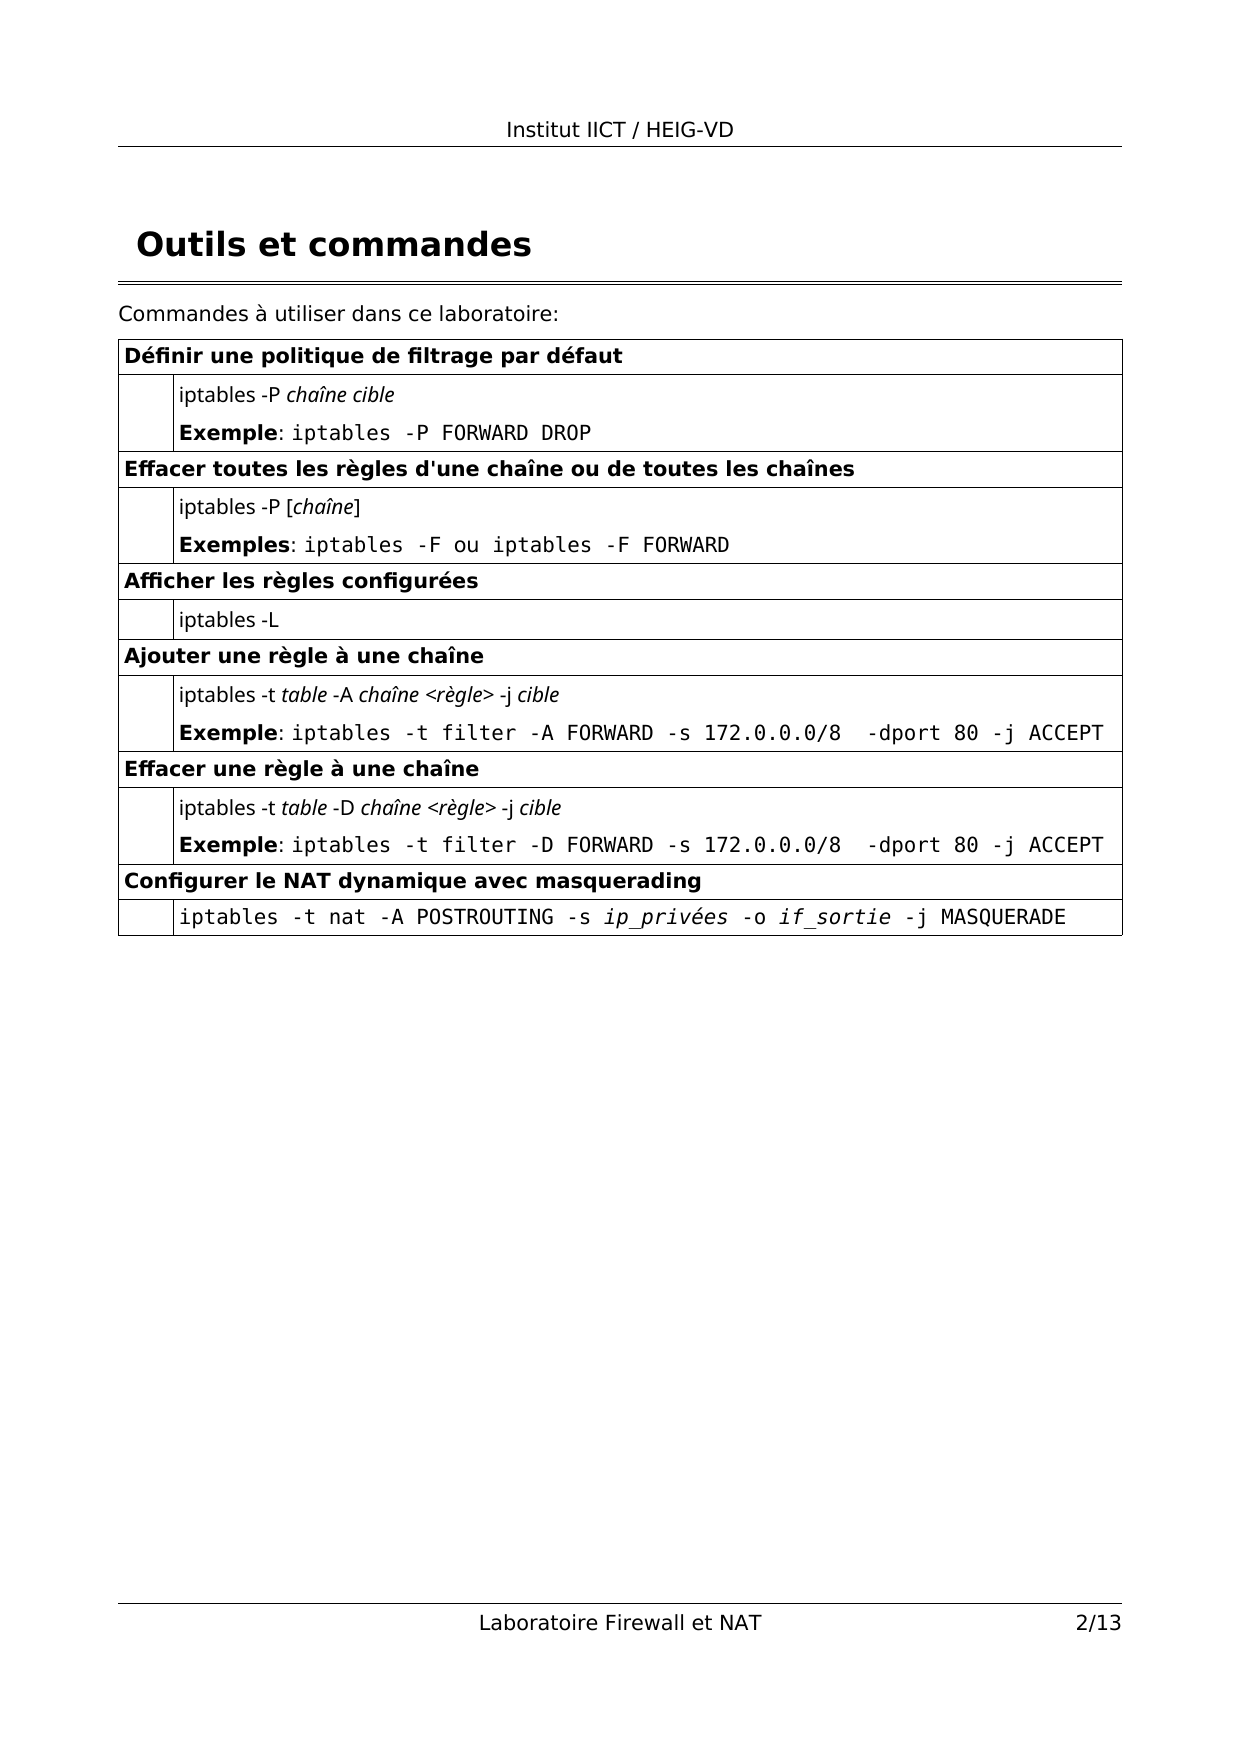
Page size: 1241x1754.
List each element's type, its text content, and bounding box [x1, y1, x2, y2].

table_cell Ajouter une règle à une chaîne [119, 640, 1122, 675]
table_cell iptables -P chaîne cible Exemple: iptables -P FORWARD DROP [174, 375, 1122, 451]
table_cell [119, 900, 173, 935]
table_header Définir une politique de filtrage par défaut [119, 340, 1122, 374]
subtitle Outils et commandes [118, 208, 1122, 281]
table_cell Afficher les règles configurées [119, 564, 1122, 599]
table_cell iptables -t nat -A POSTROUTING -s ip_privées -o if_sortie -j MASQUERADE [174, 900, 1122, 935]
table_cell iptables -t table -D chaîne <règle> -j cible Exemple: iptables -t filter -D FORWARD -s 172.0.0.0/8 -dport 80 -j ACCEPT [174, 788, 1122, 864]
table_cell iptables -L [174, 600, 1122, 639]
text Commandes à utiliser dans ce laboratoire: [118, 302, 1122, 326]
table_cell [119, 375, 173, 451]
table_cell iptables -P [chaîne] Exemples: iptables -F ou iptables -F FORWARD [174, 488, 1122, 563]
table_cell iptables -t table -A chaîne <règle> -j cible Exemple: iptables -t filter -A FORWARD -s 172.0.0.0/8 -dport 80 -j ACCEPT [174, 676, 1122, 751]
table_cell Configurer le NAT dynamique avec masquerading [119, 865, 1122, 899]
table_cell [119, 488, 173, 563]
table_cell [119, 600, 173, 639]
table_cell Effacer une règle à une chaîne [119, 752, 1122, 787]
table_cell Effacer toutes les règles d'une chaîne ou de toutes les chaînes [119, 452, 1122, 487]
table_cell [119, 676, 173, 751]
table_cell [119, 788, 173, 864]
